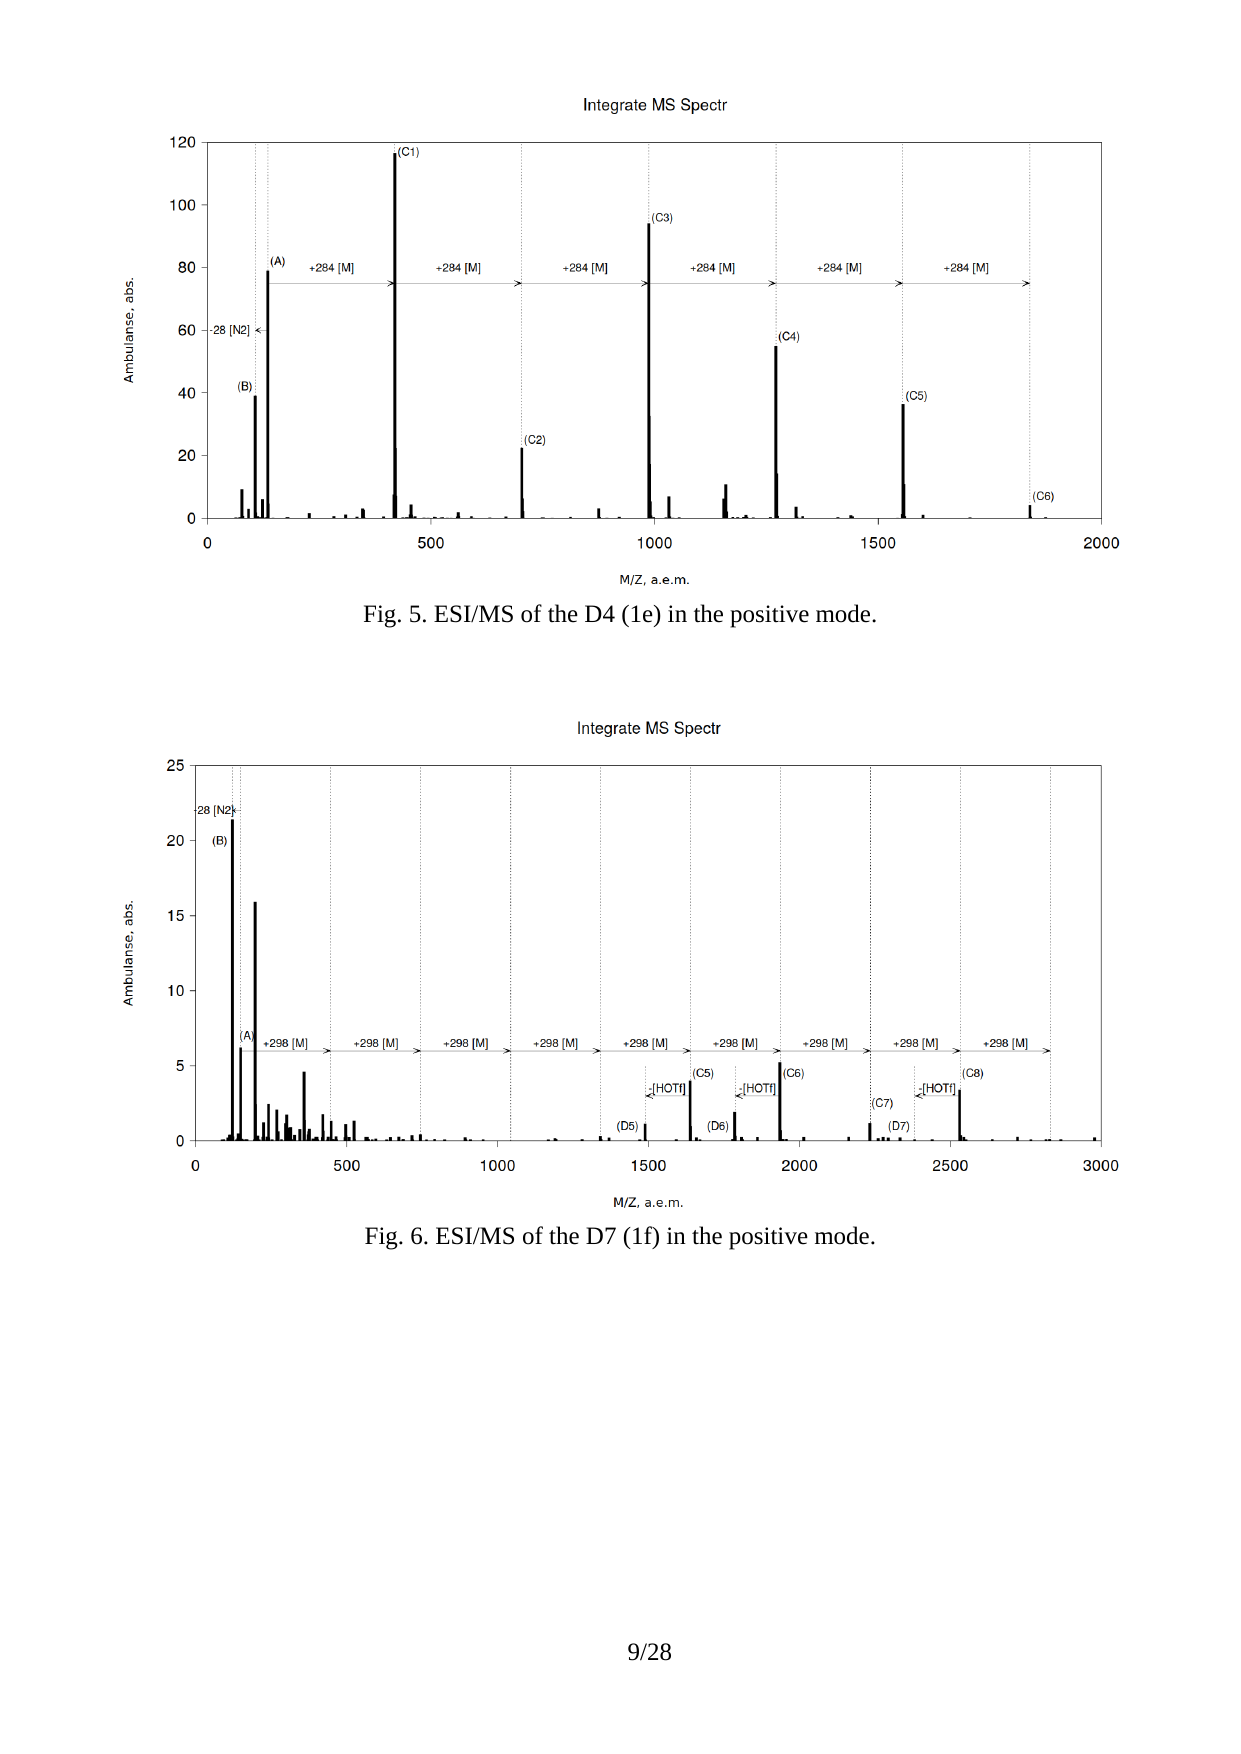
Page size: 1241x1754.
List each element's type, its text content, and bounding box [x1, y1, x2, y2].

text Fig. 5. ESI/MS of the D4 (1e) in the positive mode. [118, 599, 1122, 628]
picture [118, 88, 1123, 591]
text Fig. 6. ESI/MS of the D7 (1f) in the positive mode. [118, 1221, 1122, 1250]
picture [118, 711, 1123, 1213]
